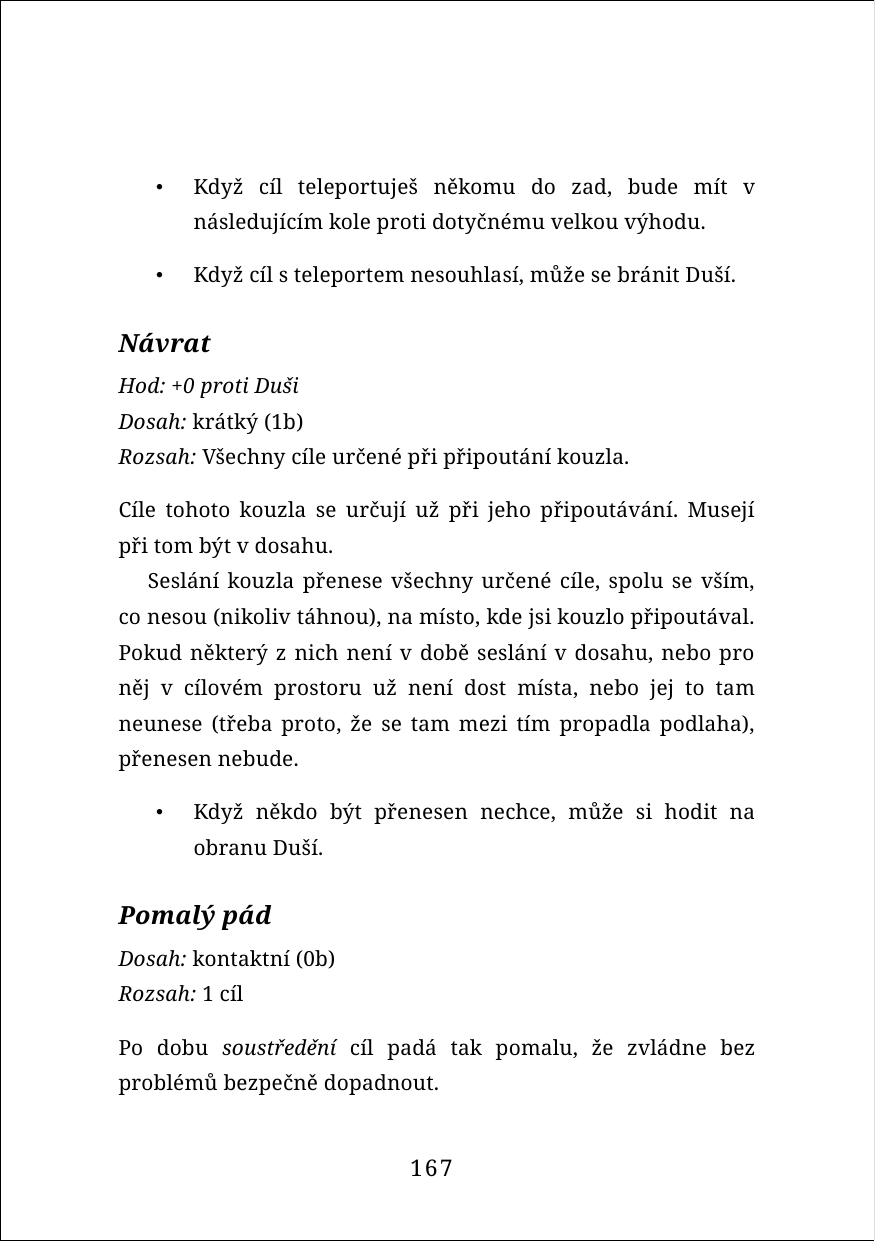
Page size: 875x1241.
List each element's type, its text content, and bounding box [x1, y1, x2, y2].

text Hod: +0 proti Duši Dosah: krátký (1b) Rozsah: Všechny cíle určené při připoutání kouzla. [118, 371, 756, 471]
list Když někdo být přenesen nechce, může si hodit na obranu Duší. [156, 797, 756, 861]
list Když cíl teleportuješ někomu do zad, bude mít v následujícím kole proti dotyčnému velkou výhodu. [156, 172, 756, 236]
text Po dobu soustředění cíl padá tak pomalu, že zvládne bez problémů bezpečně dopadnout. [118, 1033, 756, 1097]
subtitle Návrat [118, 326, 756, 359]
subtitle Pomalý pád [118, 898, 756, 932]
text Cíle tohoto kouzla se určují už při jeho připoutávání. Musejí při tom být v dosahu. Seslání kouzla přenese všechny určené cíle, spolu se vším, co nesou (nikoliv táhnou), na místo, kde jsi kouzlo připoutával. Pokud některý z nich není v době seslání v dosahu, nebo pro něj v cílovém prostoru už není dost místa, nebo jej to tam neunese (třeba proto, že se tam mezi tím propadla podlaha), přenesen nebude. [118, 496, 756, 773]
list Když cíl s teleportem nesouhlasí, může se bránit Duší. [156, 261, 756, 289]
text Dosah: kontaktní (0b) Rozsah: 1 cíl [118, 944, 756, 1008]
